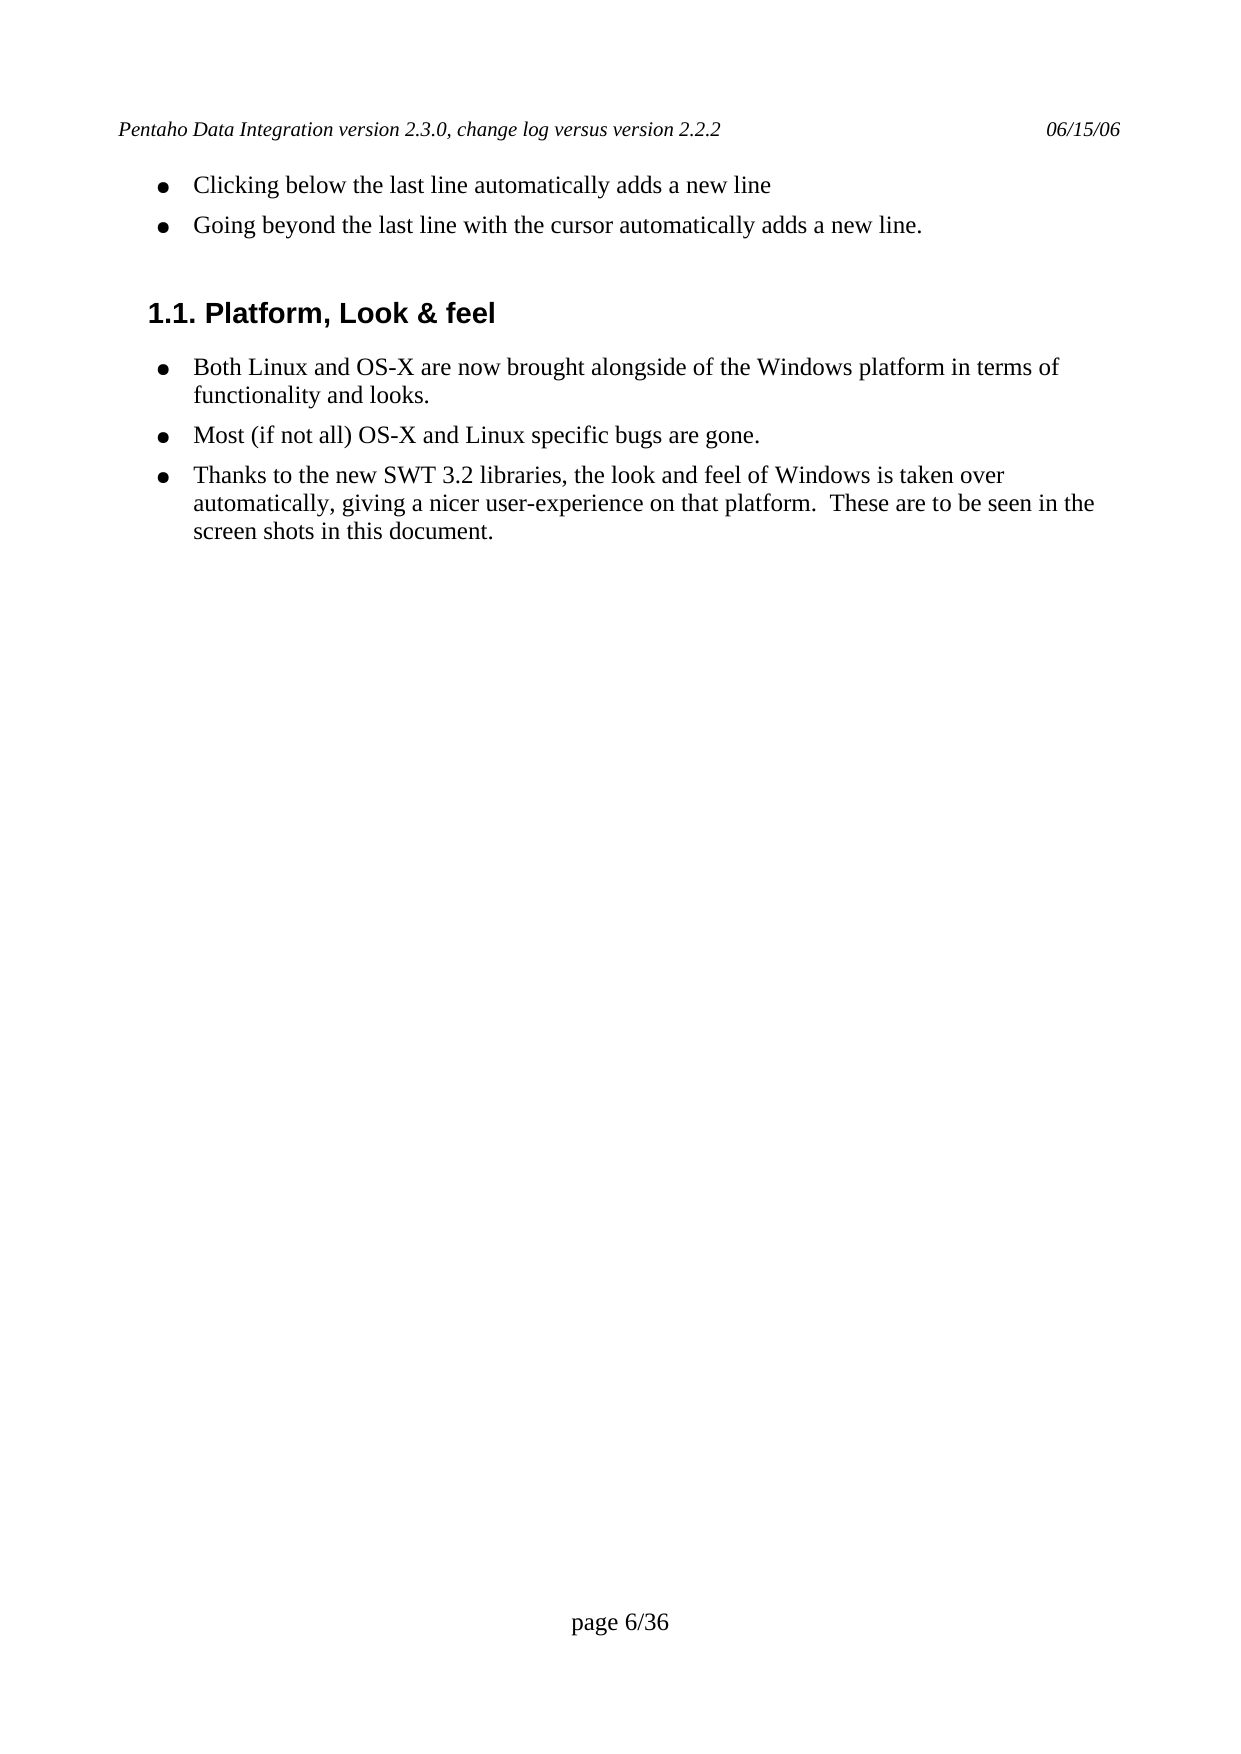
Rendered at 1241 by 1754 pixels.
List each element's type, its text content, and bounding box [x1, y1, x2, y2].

list Going beyond the last line with the cursor automatically adds a new line. [156, 211, 1122, 239]
list Clicking below the last line automatically adds a new line [156, 171, 1122, 198]
list Thanks to the new SWT 3.2 libraries, the look and feel of Windows is taken over automatically, giving a nicer user-experience on that platform. These are to be seen in the screen shots in this document. [156, 462, 1122, 545]
list Most (if not all) OS-X and Linux specific bugs are gone. [156, 421, 1122, 449]
list Both Linux and OS-X are now brought alongside of the Windows platform in terms of functionality and looks. [156, 353, 1122, 409]
subtitle Platform, Look & feel [148, 297, 1122, 330]
